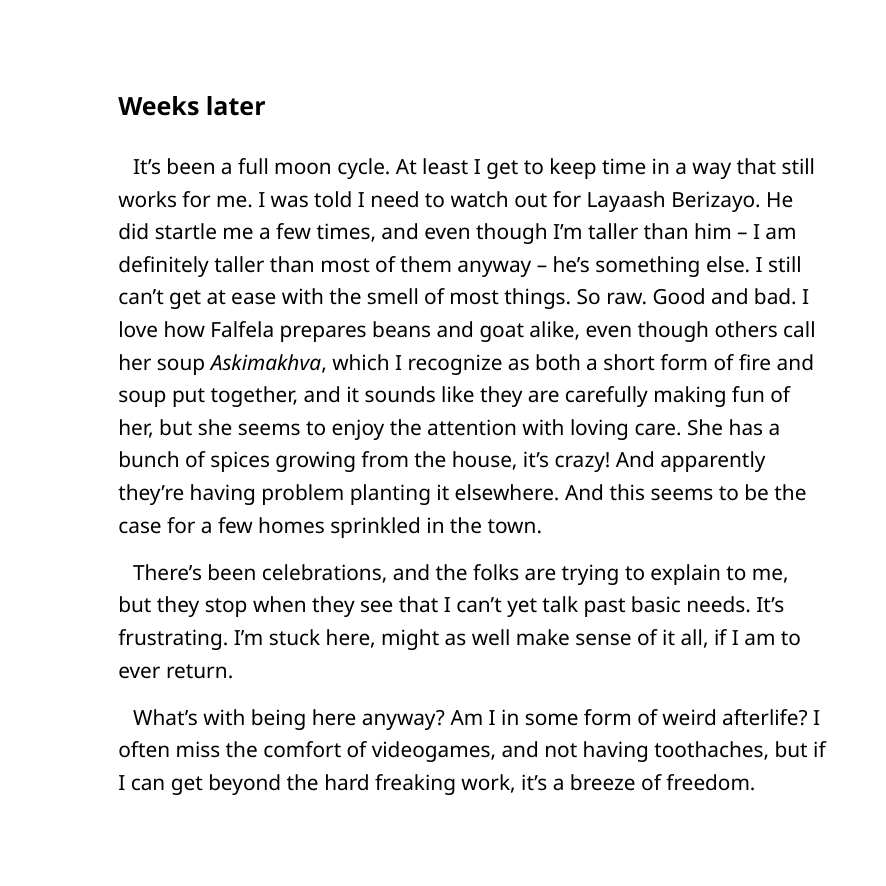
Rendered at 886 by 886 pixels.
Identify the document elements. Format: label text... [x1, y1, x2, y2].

text It’s been a full moon cycle. At least I get to keep time in a way that still works for me. I was told I need to watch out for Layaash Berizayo. He did startle me a few times, and even though I’m taller than him – I am definitely taller than most of them anyway – he’s something else. I still can’t get at ease with the smell of most things. So raw. Good and bad. I love how Falfela prepares beans and goat alike, even though others call her soup Askimakhva, which I recognize as both a short form of fire and soup put together, and it sounds like they are carefully making fun of her, but she seems to enjoy the attention with loving care. She has a bunch of spices growing from the house, it’s crazy! And apparently they’re having problem planting it elsewhere. And this seems to be the case for a few homes sprinkled in the town. [118, 152, 827, 539]
text What’s with being here anyway? Am I in some form of weird afterlife? I often miss the comfort of videogames, and not having toothaches, but if I can get beyond the hard freaking work, it’s a breeze of freedom. [118, 703, 827, 797]
subtitle Weeks later [118, 88, 827, 123]
text There’s been celebrations, and the folks are trying to explain to me, but they stop when they see that I can’t yet talk past basic needs. It’s frustrating. I’m stuck here, might as well make sense of it all, if I am to ever return. [118, 558, 827, 684]
